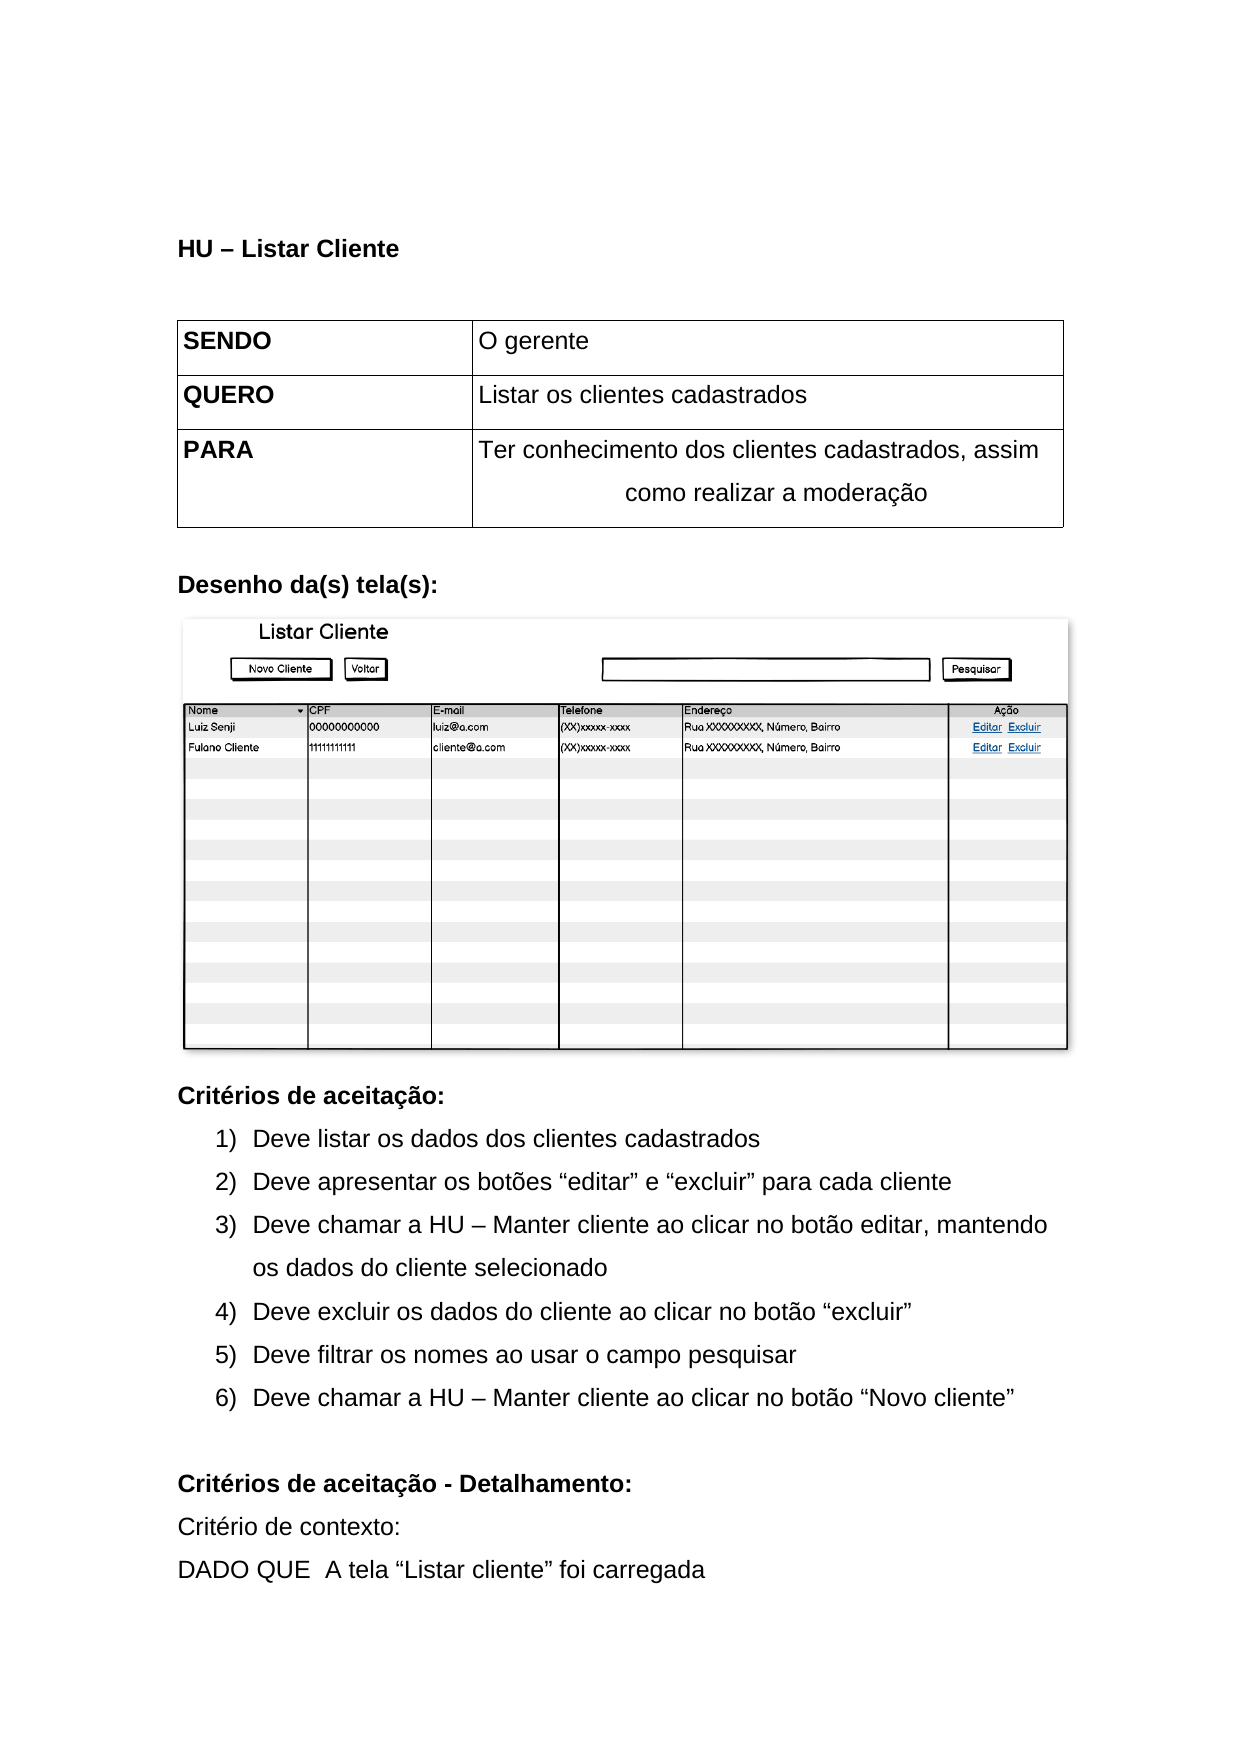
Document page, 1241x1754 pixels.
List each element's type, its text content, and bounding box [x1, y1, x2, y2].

text Critério de contexto: [177, 1512, 1063, 1541]
table_header SENDO [178, 321, 472, 375]
list Deve listar os dados dos clientes cadastrados [215, 1124, 1063, 1153]
table_cell PARA [178, 430, 472, 527]
list Deve filtrar os nomes ao usar o campo pesquisar [215, 1340, 1063, 1368]
list Deve apresentar os botões “editar” e “excluir” para cada cliente [215, 1167, 1063, 1196]
table_cell Ter conhecimento dos clientes cadastrados, assim como realizar a moderação [473, 430, 1063, 527]
text Desenho da(s) tela(s): [177, 570, 1063, 1067]
list Deve excluir os dados do cliente ao clicar no botão “excluir” [215, 1297, 1063, 1325]
list Deve chamar a HU – Manter cliente ao clicar no botão editar, mantendo os dados do cliente selecionado [215, 1210, 1063, 1282]
text Critérios de aceitação - Detalhamento: [177, 1469, 1063, 1498]
text DADO QUE A tela “Listar cliente” foi carregada [177, 1555, 1063, 1584]
table_cell QUERO [178, 376, 472, 429]
table_header O gerente [473, 321, 1063, 375]
text HU – Listar Cliente [177, 234, 1063, 263]
picture [183, 619, 1068, 1050]
list Deve chamar a HU – Manter cliente ao clicar no botão “Novo cliente” [215, 1383, 1063, 1412]
table_cell Listar os clientes cadastrados [473, 376, 1063, 429]
text Critérios de aceitação: [177, 1081, 1063, 1110]
